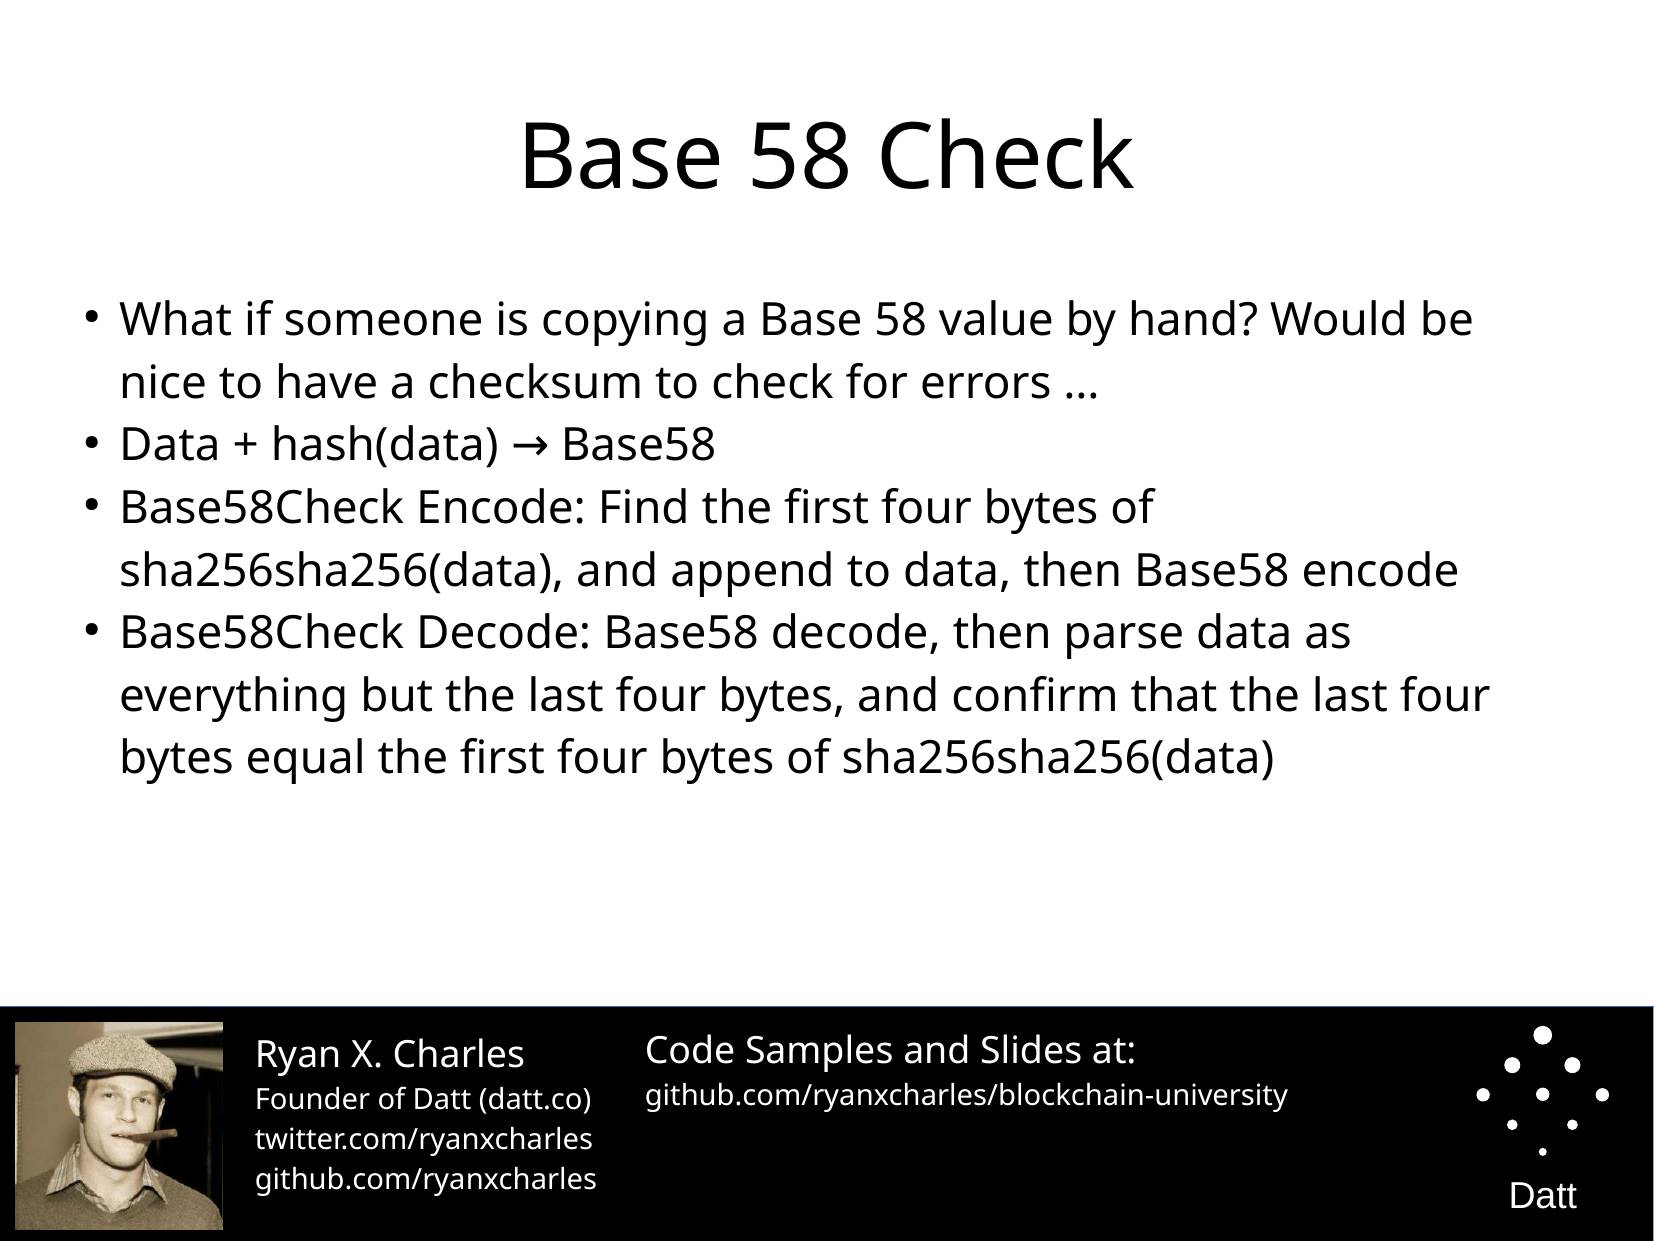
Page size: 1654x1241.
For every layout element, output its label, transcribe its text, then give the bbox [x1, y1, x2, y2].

title Base 58 Check [82, 49, 1571, 257]
picture [1475, 1023, 1611, 1159]
text_box [0, 1006, 1654, 1241]
text_box Ryan X. Charles Founder of Datt (datt.co) twitter.com/ryanxcharles github.com/ryanxcharles [240, 1020, 976, 1241]
text_box What if someone is copying a Base 58 value by hand? Would be nice to have a checksum to check for errors … Data + hash(data) → Base58 Base58Check Encode: Find the first four bytes of sha256sha256(data), and append to data, then Base58 encode Base58Check Decode: Base58 decode, then parse data as everything but the last four bytes, and confirm that the last four bytes equal the first four bytes of sha256sha256(data) [83, 286, 1572, 1007]
picture [15, 1022, 223, 1231]
text_box Datt [1452, 1167, 1633, 1241]
text_box Code Samples and Slides at: github.com/ryanxcharles/blockchain-university [630, 1015, 1403, 1156]
